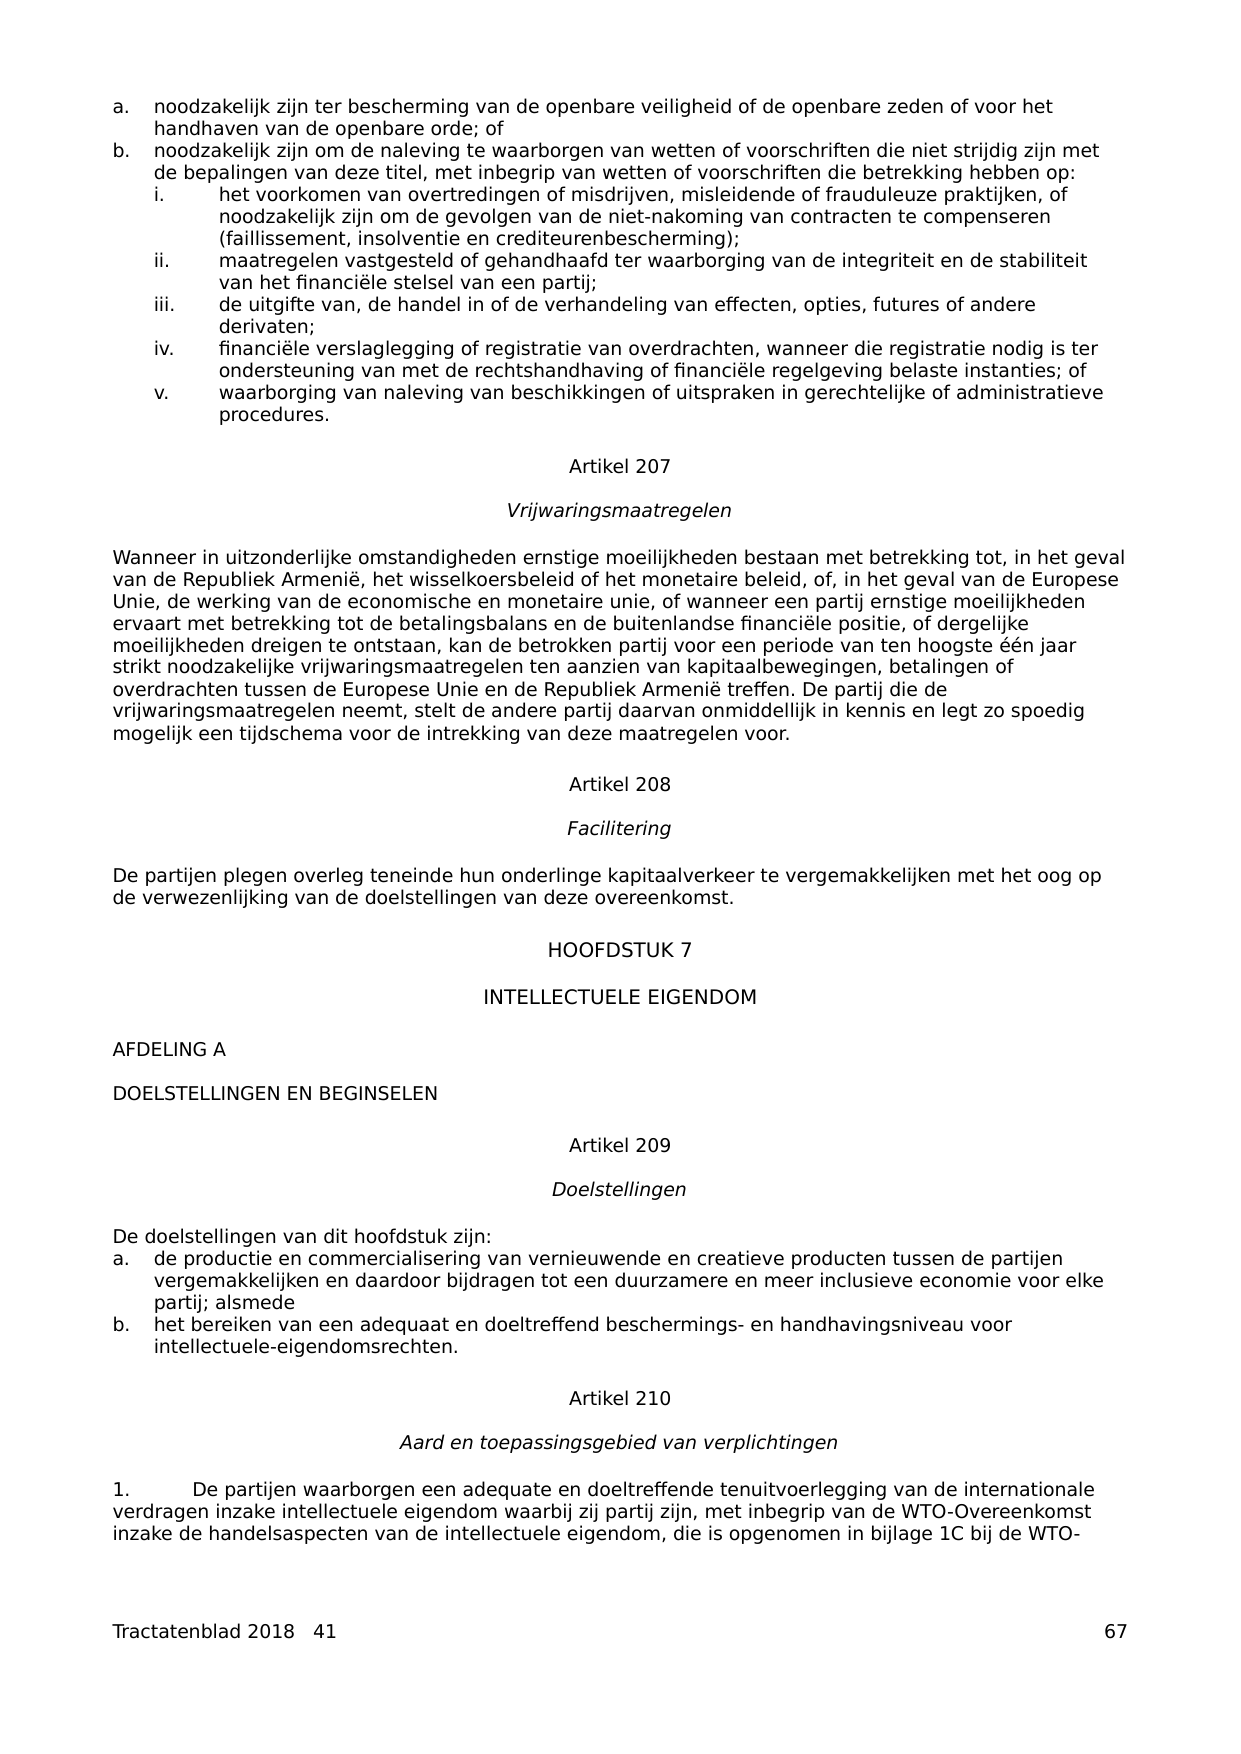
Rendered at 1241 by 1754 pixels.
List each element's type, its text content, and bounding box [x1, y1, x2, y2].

subtitle Artikel 210 Aard en toepassingsgebied van verplichtingen [112, 1388, 1128, 1454]
subtitle AFDELING A DOELSTELLINGEN EN BEGINSELEN [112, 1039, 1128, 1105]
text b. het bereiken van een adequaat en doeltreffend beschermings- en handhavingsniveau voor intellectuele-eigendomsrechten. [112, 1314, 1128, 1358]
text a. de productie en commercialisering van vernieuwende en creatieve producten tussen de partijen vergemakkelijken en daardoor bijdragen tot een duurzamere en meer inclusieve economie voor elke partij; alsmede [112, 1248, 1128, 1314]
text v. waarborging van naleving van beschikkingen of uitspraken in gerechtelijke of administratieve procedures. [153, 382, 1128, 426]
text De doelstellingen van dit hoofdstuk zijn: [112, 1226, 1128, 1248]
text i. het voorkomen van overtredingen of misdrijven, misleidende of frauduleuze praktijken, of noodzakelijk zijn om de gevolgen van de niet-nakoming van contracten te compenseren (faillissement, insolventie en crediteurenbescherming); [153, 184, 1128, 250]
subtitle Artikel 207 Vrijwaringsmaatregelen [112, 456, 1128, 522]
subtitle Artikel 209 Doelstellingen [112, 1135, 1128, 1201]
text a. noodzakelijk zijn ter bescherming van de openbare veiligheid of de openbare zeden of voor het handhaven van de openbare orde; of [112, 96, 1128, 140]
subtitle HOOFDSTUK 7 INTELLECTUELE EIGENDOM [112, 939, 1128, 1009]
text iv. financiële verslaglegging of registratie van overdrachten, wanneer die registratie nodig is ter ondersteuning van met de rechtshandhaving of financiële regelgeving belaste instanties; of [153, 338, 1128, 382]
text iii. de uitgifte van, de handel in of de verhandeling van effecten, opties, futures of andere derivaten; [153, 294, 1128, 338]
subtitle Artikel 208 Facilitering [112, 774, 1128, 840]
text ii. maatregelen vastgesteld of gehandhaafd ter waarborging van de integriteit en de stabiliteit van het financiële stelsel van een partij; [153, 250, 1128, 294]
text b. noodzakelijk zijn om de naleving te waarborgen van wetten of voorschriften die niet strijdig zijn met de bepalingen van deze titel, met inbegrip van wetten of voorschriften die betrekking hebben op: [112, 140, 1128, 184]
text Wanneer in uitzonderlijke omstandigheden ernstige moeilijkheden bestaan met betrekking tot, in het geval van de Republiek Armenië, het wisselkoersbeleid of het monetaire beleid, of, in het geval van de Europese Unie, de werking van de economische en monetaire unie, of wanneer een partij ernstige moeilijkheden ervaart met betrekking tot de betalingsbalans en de buitenlandse financiële positie, of dergelijke moeilijkheden dreigen te ontstaan, kan de betrokken partij voor een periode van ten hoogste één jaar strikt noodzakelijke vrijwaringsmaatregelen ten aanzien van kapitaalbewegingen, betalingen of overdrachten tussen de Europese Unie en de Republiek Armenië treffen. De partij die de vrijwaringsmaatregelen neemt, stelt de andere partij daarvan onmiddellijk in kennis en legt zo spoedig mogelijk een tijdschema voor de intrekking van deze maatregelen voor. [112, 547, 1128, 744]
text 1. De partijen waarborgen een adequate en doeltreffende tenuitvoerlegging van de internationale verdragen inzake intellectuele eigendom waarbij zij partij zijn, met inbegrip van de WTO-Overeenkomst inzake de handelsaspecten van de intellectuele eigendom, die is opgenomen in bijlage 1C bij de WTO- [112, 1479, 1128, 1545]
text De partijen plegen overleg teneinde hun onderlinge kapitaalverkeer te vergemakkelijken met het oog op de verwezenlijking van de doelstellingen van deze overeenkomst. [112, 865, 1128, 909]
